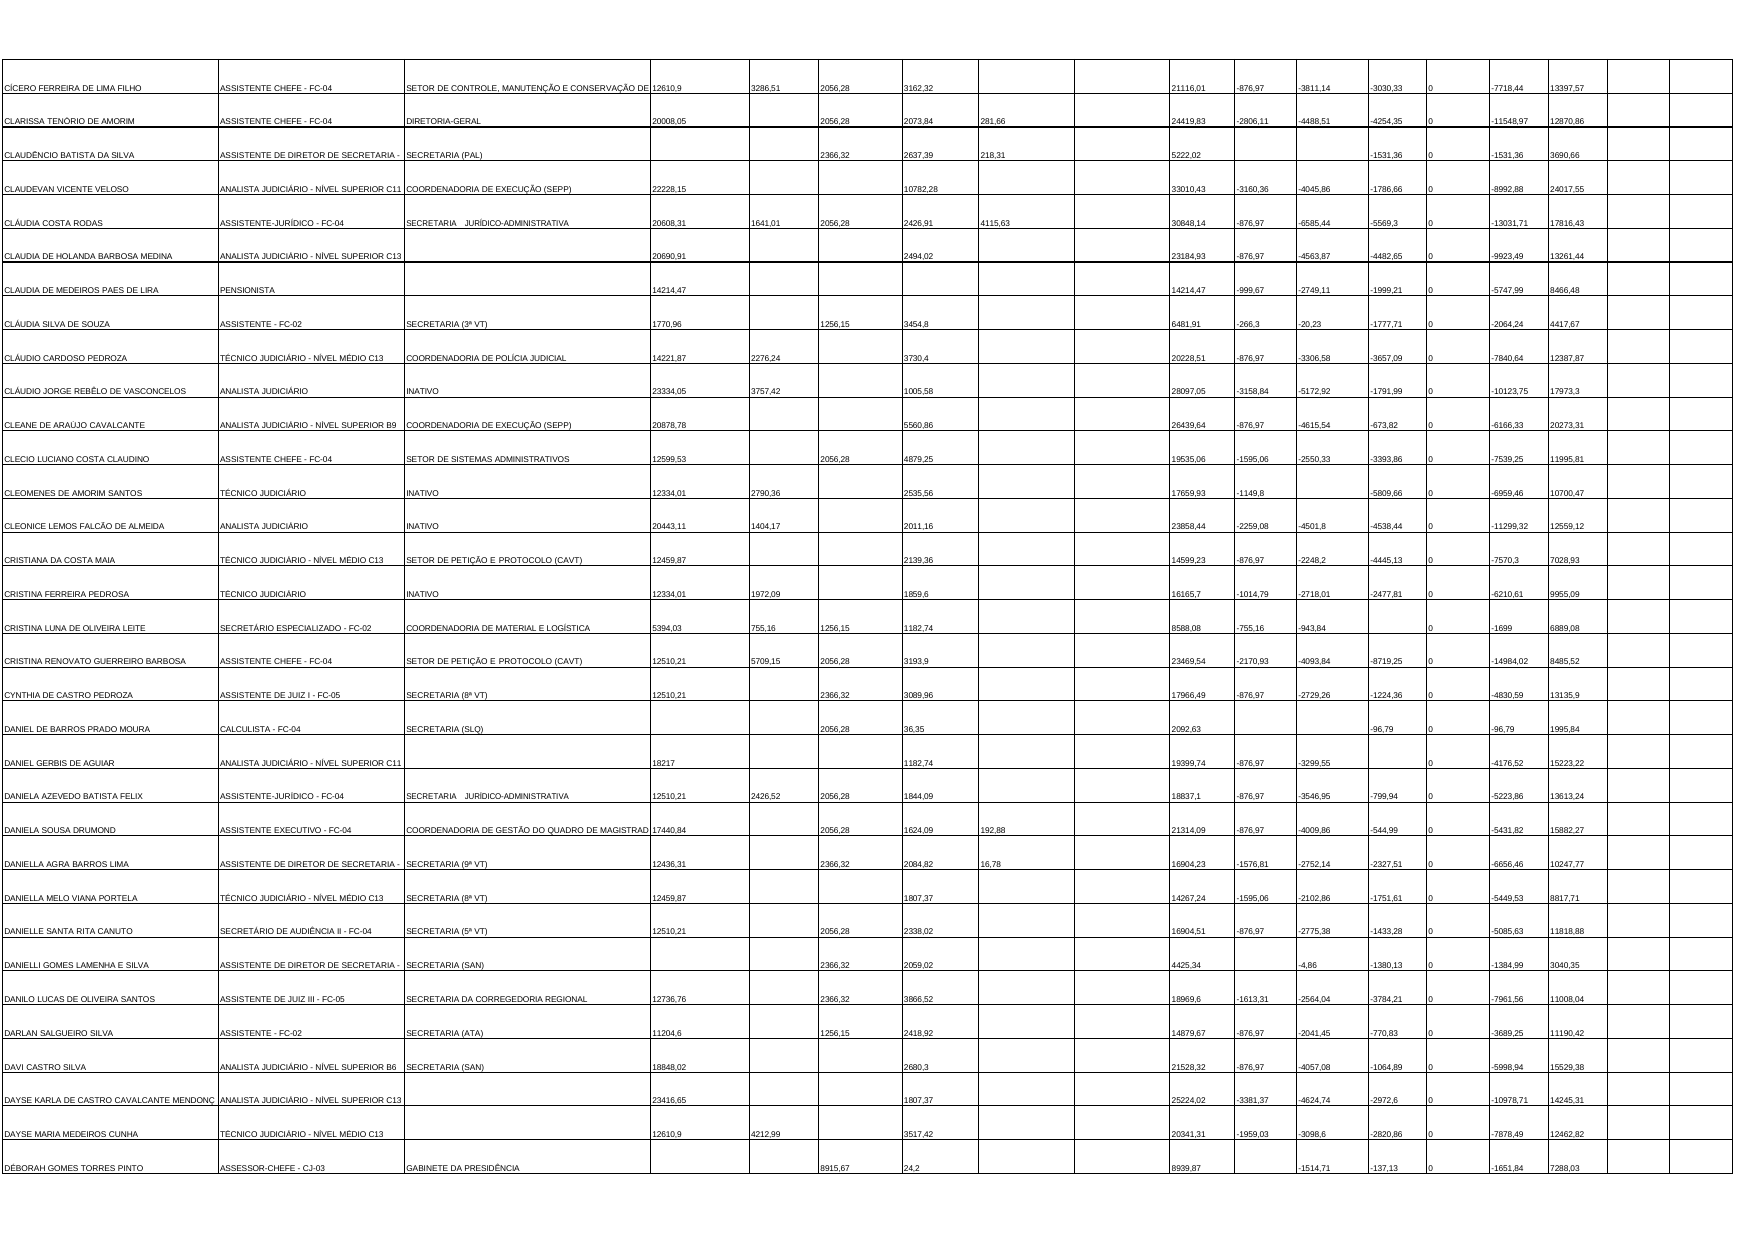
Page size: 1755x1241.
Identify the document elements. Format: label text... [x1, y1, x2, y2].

table_cell 14245,31 [1549, 1073, 1607, 1105]
table_cell 3690,66 [1549, 128, 1607, 160]
table_cell 10782,28 [903, 161, 978, 194]
table_cell 2056,28 [819, 701, 902, 734]
table_cell 5560,86 [903, 398, 978, 430]
table_cell ASSISTENTE DE JUIZ I - FC-05 [219, 668, 404, 700]
table_cell 8939,87 [1170, 1140, 1234, 1173]
table_cell [1608, 533, 1669, 565]
table_cell -5998,94 [1490, 1039, 1548, 1072]
table_cell -2170,93 [1235, 634, 1296, 667]
table_cell -7961,56 [1490, 971, 1548, 1004]
table_cell CLEOMENES DE AMORIM SANTOS [3, 465, 218, 498]
table_cell -876,97 [1235, 229, 1296, 261]
table_cell -4,86 [1297, 938, 1368, 970]
table_cell 8466,48 [1549, 263, 1607, 295]
table_cell [819, 870, 902, 903]
table_cell 12510,21 [651, 634, 749, 667]
table_cell 17659,93 [1170, 465, 1234, 498]
table_cell ASSISTENTE CHEFE - FC-04 [219, 431, 404, 464]
table_cell [1608, 668, 1669, 700]
table_cell [979, 499, 1074, 532]
table_cell 2092,63 [1170, 701, 1234, 734]
table_cell CLAUDIA DE HOLANDA BARBOSA MEDINA [3, 229, 218, 261]
table_cell TÉCNICO JUDICIÁRIO - NÍVEL MÉDIO C13 [219, 330, 404, 363]
table_cell 0 [1427, 836, 1489, 869]
table_cell [819, 533, 902, 565]
table_cell 10700,47 [1549, 465, 1607, 498]
table_cell -1149,8 [1235, 465, 1296, 498]
table_cell 1624,09 [903, 803, 978, 835]
table_cell DAYSE MARIA MEDEIROS CUNHA [3, 1106, 218, 1139]
table_header -876,97 [1235, 60, 1296, 93]
table_cell -5085,63 [1490, 904, 1548, 937]
table_cell SECRETARIA (SAN) [405, 1039, 650, 1072]
table_header 2056,28 [819, 60, 902, 93]
table_cell [750, 836, 818, 869]
table_cell 4425,34 [1170, 938, 1234, 970]
table_cell TÉCNICO JUDICIÁRIO [219, 465, 404, 498]
table_cell -2259,08 [1235, 499, 1296, 532]
table_cell [1075, 1005, 1169, 1038]
table_cell [979, 533, 1074, 565]
table_cell [1075, 769, 1169, 802]
table_cell 14214,47 [651, 263, 749, 295]
table_cell ANALISTA JUDICIÁRIO - NÍVEL SUPERIOR C13 [219, 1073, 404, 1105]
table_cell [1297, 128, 1368, 160]
table_cell 19399,74 [1170, 735, 1234, 768]
table_cell -3546,95 [1297, 769, 1368, 802]
table_cell -876,97 [1235, 195, 1296, 228]
table_cell 20443,11 [651, 499, 749, 532]
table_cell [979, 1073, 1074, 1105]
table_cell 0 [1427, 465, 1489, 498]
table_cell [1235, 1140, 1296, 1173]
table_cell [750, 161, 818, 194]
table_cell [1670, 870, 1732, 903]
table_cell 5222,02 [1170, 128, 1234, 160]
table_cell [1670, 398, 1732, 430]
table_cell [750, 128, 818, 160]
table_cell [979, 1005, 1074, 1038]
table_cell [1608, 1039, 1669, 1072]
table_cell 1404,17 [750, 499, 818, 532]
table_cell SECRETARIA DA CORREGEDORIA REGIONAL [405, 971, 650, 1004]
table_cell -4501,8 [1297, 499, 1368, 532]
table_cell 1256,15 [819, 600, 902, 633]
table_cell [1670, 600, 1732, 633]
table_cell 9955,09 [1549, 566, 1607, 599]
table_cell 17440,84 [651, 803, 749, 835]
table_cell [979, 229, 1074, 261]
table_cell -4093,84 [1297, 634, 1368, 667]
table_cell 1995,84 [1549, 701, 1607, 734]
table_cell 16165,7 [1170, 566, 1234, 599]
table_cell -4488,51 [1297, 94, 1368, 126]
table_cell DANIELLE SANTA RITA CANUTO [3, 904, 218, 937]
table_cell 36,35 [903, 701, 978, 734]
table_cell [1670, 566, 1732, 599]
table_cell 2084,82 [903, 836, 978, 869]
table_cell [1075, 1039, 1169, 1072]
table_cell 2366,32 [819, 128, 902, 160]
table_cell -9923,49 [1490, 229, 1548, 261]
table_cell 12459,87 [651, 533, 749, 565]
table_cell -876,97 [1235, 330, 1296, 363]
table_cell 2338,02 [903, 904, 978, 937]
table_cell 28097,05 [1170, 364, 1234, 397]
table_cell -2041,45 [1297, 1005, 1368, 1038]
table_cell 17816,43 [1549, 195, 1607, 228]
table_cell 2056,28 [819, 431, 902, 464]
table_cell SECRETARIA JURÍDICO-ADMINISTRATIVA [405, 195, 650, 228]
table_cell -876,97 [1235, 735, 1296, 768]
table_cell [1670, 431, 1732, 464]
table_cell -266,3 [1235, 296, 1296, 329]
table_cell [1670, 94, 1732, 126]
table_cell [1608, 566, 1669, 599]
table_cell 12870,86 [1549, 94, 1607, 126]
table_cell COORDENADORIA DE MATERIAL E LOGÍSTICA [405, 600, 650, 633]
table_cell SECRETARIA JURÍDICO-ADMINISTRATIVA [405, 769, 650, 802]
table_cell 14599,23 [1170, 533, 1234, 565]
table_cell 11008,04 [1549, 971, 1607, 1004]
table_cell [1075, 735, 1169, 768]
table_cell CLEANE DE ARAÚJO CAVALCANTE [3, 398, 218, 430]
table_cell -3306,58 [1297, 330, 1368, 363]
table_cell -96,79 [1490, 701, 1548, 734]
table_cell [819, 1039, 902, 1072]
table_cell 1972,09 [750, 566, 818, 599]
table_cell -1651,84 [1490, 1140, 1548, 1173]
table_cell [1670, 1005, 1732, 1038]
table_cell CLÁUDIO JORGE REBÊLO DE VASCONCELOS [3, 364, 218, 397]
table_cell 20878,78 [651, 398, 749, 430]
table_cell [979, 971, 1074, 1004]
table_cell ASSISTENTE DE DIRETOR DE SECRETARIA - [219, 836, 404, 869]
table_cell [1075, 836, 1169, 869]
table_cell [1608, 499, 1669, 532]
table_cell 14879,67 [1170, 1005, 1234, 1038]
table_cell 26439,64 [1170, 398, 1234, 430]
table_cell [651, 938, 749, 970]
table_cell 0 [1427, 330, 1489, 363]
table_cell -673,82 [1369, 398, 1426, 430]
table_cell 2059,02 [903, 938, 978, 970]
table_cell COORDENADORIA DE GESTÃO DO QUADRO DE MAGISTRAD [405, 803, 650, 835]
table_cell [1075, 296, 1169, 329]
table_cell [979, 701, 1074, 734]
table_cell ANALISTA JUDICIÁRIO [219, 364, 404, 397]
table_cell [979, 398, 1074, 430]
table_cell 1182,74 [903, 600, 978, 633]
table_cell [1608, 735, 1669, 768]
table_cell 2494,02 [903, 229, 978, 261]
table_cell [1670, 465, 1732, 498]
table_cell 12599,53 [651, 431, 749, 464]
table_cell -7539,25 [1490, 431, 1548, 464]
table_cell 0 [1427, 769, 1489, 802]
table_cell 2056,28 [819, 803, 902, 835]
table_cell 23334,05 [651, 364, 749, 397]
table_cell 12334,01 [651, 566, 749, 599]
table_cell [1608, 1106, 1669, 1139]
table_cell [1075, 971, 1169, 1004]
table_cell 7028,93 [1549, 533, 1607, 565]
table_cell ASSISTENTE EXECUTIVO - FC-04 [219, 803, 404, 835]
table_cell ASSISTENTE - FC-02 [219, 296, 404, 329]
table_cell CRISTINA FERREIRA PEDROSA [3, 566, 218, 599]
table_cell [1670, 229, 1732, 261]
table_cell [1075, 938, 1169, 970]
table_cell -3098,6 [1297, 1106, 1368, 1139]
table_cell [1235, 701, 1296, 734]
table_cell -999,67 [1235, 263, 1296, 295]
table_cell [1670, 533, 1732, 565]
table_cell [1670, 769, 1732, 802]
table_cell 11190,42 [1549, 1005, 1607, 1038]
table_cell [750, 263, 818, 295]
table_cell 3517,42 [903, 1106, 978, 1139]
table_cell [979, 1039, 1074, 1072]
table_cell [979, 465, 1074, 498]
table_cell SECRETARIA (5ª VT) [405, 904, 650, 937]
table_cell [750, 803, 818, 835]
table_cell [750, 1073, 818, 1105]
table_cell 0 [1427, 499, 1489, 532]
table_cell ANALISTA JUDICIÁRIO [219, 499, 404, 532]
table_cell CLÁUDIA SILVA DE SOUZA [3, 296, 218, 329]
table_cell 2139,36 [903, 533, 978, 565]
table_cell CALCULISTA - FC-04 [219, 701, 404, 734]
table_cell [1670, 803, 1732, 835]
table_cell DARLAN SALGUEIRO SILVA [3, 1005, 218, 1038]
table_cell INATIVO [405, 499, 650, 532]
table_cell 2056,28 [819, 195, 902, 228]
table_cell 18969,6 [1170, 971, 1234, 1004]
table_cell -876,97 [1235, 904, 1296, 937]
table_cell 1182,74 [903, 735, 978, 768]
table_cell -6656,46 [1490, 836, 1548, 869]
table_cell -6166,33 [1490, 398, 1548, 430]
table_cell COORDENADORIA DE POLÍCIA JUDICIAL [405, 330, 650, 363]
table_cell [1235, 128, 1296, 160]
table_header 21116,01 [1170, 60, 1234, 93]
table_cell [819, 566, 902, 599]
table_cell [819, 1106, 902, 1139]
table_cell [1297, 465, 1368, 498]
table_cell [819, 499, 902, 532]
table_cell [750, 1039, 818, 1072]
table_cell -1699 [1490, 600, 1548, 633]
table_cell [405, 1106, 650, 1139]
table_cell -1959,03 [1235, 1106, 1296, 1139]
table_cell -4538,44 [1369, 499, 1426, 532]
table_cell ASSESSOR-CHEFE - CJ-03 [219, 1140, 404, 1173]
table_cell -7840,64 [1490, 330, 1548, 363]
table_cell -20,23 [1297, 296, 1368, 329]
table_cell 0 [1427, 533, 1489, 565]
table_cell ASSISTENTE CHEFE - FC-04 [219, 634, 404, 667]
table_cell 18217 [651, 735, 749, 768]
table_cell 21314,09 [1170, 803, 1234, 835]
table_cell [1670, 668, 1732, 700]
table_cell 2073,84 [903, 94, 978, 126]
table_cell CRISTINA RENOVATO GUERREIRO BARBOSA [3, 634, 218, 667]
table_cell 4115,63 [979, 195, 1074, 228]
table_cell SETOR DE PETIÇÃO E PROTOCOLO (CAVT) [405, 634, 650, 667]
table_cell [979, 870, 1074, 903]
table_cell 23184,93 [1170, 229, 1234, 261]
table_cell 24419,83 [1170, 94, 1234, 126]
table_cell SECRETARIA (8ª VT) [405, 870, 650, 903]
table_header 3286,51 [750, 60, 818, 93]
table_cell -1014,79 [1235, 566, 1296, 599]
table_cell PENSIONISTA [219, 263, 404, 295]
table_cell CYNTHIA DE CASTRO PEDROZA [3, 668, 218, 700]
table_cell 15882,27 [1549, 803, 1607, 835]
table_cell DÉBORAH GOMES TORRES PINTO [3, 1140, 218, 1173]
table_cell 7288,03 [1549, 1140, 1607, 1173]
table_cell [1075, 533, 1169, 565]
table_cell [819, 330, 902, 363]
table_cell -4624,74 [1297, 1073, 1368, 1105]
table_cell DIRETORIA-GERAL [405, 94, 650, 126]
table_cell -876,97 [1235, 398, 1296, 430]
table_cell 19535,06 [1170, 431, 1234, 464]
table_cell [1608, 971, 1669, 1004]
table_cell -7570,3 [1490, 533, 1548, 565]
table_cell SECRETARIA (3ª VT) [405, 296, 650, 329]
table_cell ASSISTENTE - FC-02 [219, 1005, 404, 1038]
table_cell -137,13 [1369, 1140, 1426, 1173]
table_cell SECRETARIA (8ª VT) [405, 668, 650, 700]
table_cell [979, 634, 1074, 667]
table_cell SECRETARIA (SAN) [405, 938, 650, 970]
table_cell 0 [1427, 263, 1489, 295]
table_cell [1670, 938, 1732, 970]
table_cell 2680,3 [903, 1039, 978, 1072]
table_cell [1670, 1106, 1732, 1139]
table_cell 2637,39 [903, 128, 978, 160]
table_cell -2564,04 [1297, 971, 1368, 1004]
table_cell [1075, 229, 1169, 261]
table_cell -2806,11 [1235, 94, 1296, 126]
table_cell -1531,36 [1369, 128, 1426, 160]
table_cell [979, 904, 1074, 937]
table_cell [750, 431, 818, 464]
table_cell 15529,38 [1549, 1039, 1607, 1072]
table_cell -1999,21 [1369, 263, 1426, 295]
table_cell [1670, 296, 1732, 329]
table_cell [1075, 803, 1169, 835]
table_cell SECRETARIA (9ª VT) [405, 836, 650, 869]
table_cell -8992,88 [1490, 161, 1548, 194]
table_cell 1256,15 [819, 296, 902, 329]
table_cell -799,94 [1369, 769, 1426, 802]
table_cell 0 [1427, 229, 1489, 261]
table_cell 3040,35 [1549, 938, 1607, 970]
table_cell -3158,84 [1235, 364, 1296, 397]
table_cell [819, 1073, 902, 1105]
table_cell -1576,81 [1235, 836, 1296, 869]
table_cell 1256,15 [819, 1005, 902, 1038]
table_cell -2775,38 [1297, 904, 1368, 937]
table_cell -3657,09 [1369, 330, 1426, 363]
table_header 12610,9 [651, 60, 749, 93]
table_cell 2418,92 [903, 1005, 978, 1038]
table_cell [1608, 398, 1669, 430]
table_cell -2064,24 [1490, 296, 1548, 329]
table_cell -4057,08 [1297, 1039, 1368, 1072]
table_cell 0 [1427, 803, 1489, 835]
table_cell -1595,06 [1235, 870, 1296, 903]
table_cell 0 [1427, 398, 1489, 430]
table_cell 5709,15 [750, 634, 818, 667]
table_cell 5394,03 [651, 600, 749, 633]
table_cell [1670, 330, 1732, 363]
table_cell [750, 971, 818, 1004]
table_cell [1075, 364, 1169, 397]
table_cell 12610,9 [651, 1106, 749, 1139]
table_cell -7878,49 [1490, 1106, 1548, 1139]
table_cell ANALISTA JUDICIÁRIO - NÍVEL SUPERIOR C13 [219, 229, 404, 261]
table_cell ASSISTENTE DE DIRETOR DE SECRETARIA - [219, 128, 404, 160]
table_cell DANIELLA AGRA BARROS LIMA [3, 836, 218, 869]
table_cell SECRETÁRIO DE AUDIÊNCIA II - FC-04 [219, 904, 404, 937]
table_cell 24017,55 [1549, 161, 1607, 194]
table_cell 0 [1427, 668, 1489, 700]
table_cell [1670, 971, 1732, 1004]
table_cell [1608, 836, 1669, 869]
table_cell 15223,22 [1549, 735, 1607, 768]
table_cell -1595,06 [1235, 431, 1296, 464]
table_cell [405, 229, 650, 261]
table_cell 12736,76 [651, 971, 749, 1004]
table_cell [750, 229, 818, 261]
table_cell -5449,53 [1490, 870, 1548, 903]
table_cell CLÁUDIO CARDOSO PEDROZA [3, 330, 218, 363]
table_cell 14267,24 [1170, 870, 1234, 903]
table_cell ASSISTENTE DE DIRETOR DE SECRETARIA - [219, 938, 404, 970]
table_cell -943,84 [1297, 600, 1368, 633]
table_cell [1608, 870, 1669, 903]
table_cell [819, 465, 902, 498]
table_cell [750, 701, 818, 734]
table_cell [1235, 938, 1296, 970]
table_cell 2056,28 [819, 904, 902, 937]
table_cell 21528,32 [1170, 1039, 1234, 1072]
table_cell -5172,92 [1297, 364, 1368, 397]
table_cell -1433,28 [1369, 904, 1426, 937]
table_cell 1807,37 [903, 870, 978, 903]
table_cell [1075, 499, 1169, 532]
table_cell 13613,24 [1549, 769, 1607, 802]
table_cell [1075, 431, 1169, 464]
table_cell 16904,23 [1170, 836, 1234, 869]
table_header -3030,33 [1369, 60, 1426, 93]
table_header -7718,44 [1490, 60, 1548, 93]
table_cell [1670, 836, 1732, 869]
table_cell 4212,99 [750, 1106, 818, 1139]
table_cell -5569,3 [1369, 195, 1426, 228]
table_cell 1859,6 [903, 566, 978, 599]
table_cell 11818,88 [1549, 904, 1607, 937]
table_cell 0 [1427, 161, 1489, 194]
table_cell [1075, 465, 1169, 498]
table_cell -1531,36 [1490, 128, 1548, 160]
table_cell -2749,11 [1297, 263, 1368, 295]
table_cell SECRETARIA (PAL) [405, 128, 650, 160]
table_cell [819, 364, 902, 397]
table_cell [750, 904, 818, 937]
table_cell -1751,61 [1369, 870, 1426, 903]
table_cell -2972,6 [1369, 1073, 1426, 1105]
table_cell -2477,81 [1369, 566, 1426, 599]
table_cell [819, 263, 902, 295]
table_cell [979, 431, 1074, 464]
table_cell SECRETÁRIO ESPECIALIZADO - FC-02 [219, 600, 404, 633]
table_cell -4009,86 [1297, 803, 1368, 835]
table_cell [750, 870, 818, 903]
table_cell [1075, 398, 1169, 430]
table_cell -5431,82 [1490, 803, 1548, 835]
table_cell -3784,21 [1369, 971, 1426, 1004]
table_cell 30848,14 [1170, 195, 1234, 228]
table_cell [1670, 128, 1732, 160]
table_cell [405, 263, 650, 295]
table_cell -4482,65 [1369, 229, 1426, 261]
table_cell SETOR DE SISTEMAS ADMINISTRATIVOS [405, 431, 650, 464]
table_cell COORDENADORIA DE EXECUÇÃO (SEPP) [405, 398, 650, 430]
table_cell 1770,96 [651, 296, 749, 329]
table_cell ASSISTENTE-JURÍDICO - FC-04 [219, 769, 404, 802]
table_header -3811,14 [1297, 60, 1368, 93]
table_cell -1224,36 [1369, 668, 1426, 700]
table_cell -2248,2 [1297, 533, 1368, 565]
table_cell [979, 668, 1074, 700]
table_cell 16904,51 [1170, 904, 1234, 937]
table_cell -4830,59 [1490, 668, 1548, 700]
table_cell DANIELLI GOMES LAMENHA E SILVA [3, 938, 218, 970]
table_cell 0 [1427, 364, 1489, 397]
table_cell [651, 701, 749, 734]
table_cell 0 [1427, 431, 1489, 464]
table_cell [979, 566, 1074, 599]
table_cell [1670, 263, 1732, 295]
table_cell [1670, 364, 1732, 397]
table_cell CLECIO LUCIANO COSTA CLAUDINO [3, 431, 218, 464]
table_cell [1075, 1073, 1169, 1105]
table_cell [1608, 161, 1669, 194]
table_cell [750, 94, 818, 126]
table_cell -2550,33 [1297, 431, 1368, 464]
table_cell DANILO LUCAS DE OLIVEIRA SANTOS [3, 971, 218, 1004]
table_cell 2366,32 [819, 971, 902, 1004]
table_cell [1075, 94, 1169, 126]
table_cell GABINETE DA PRESIDÊNCIA [405, 1140, 650, 1173]
table_cell 0 [1427, 634, 1489, 667]
table_cell -5809,66 [1369, 465, 1426, 498]
table_cell 0 [1427, 938, 1489, 970]
table_cell -14984,02 [1490, 634, 1548, 667]
table_header [979, 60, 1074, 93]
table_cell -1064,89 [1369, 1039, 1426, 1072]
table_cell 8485,52 [1549, 634, 1607, 667]
table_cell 0 [1427, 296, 1489, 329]
table_cell [1670, 499, 1732, 532]
table_cell [1608, 769, 1669, 802]
table_cell [1608, 634, 1669, 667]
table_cell -10978,71 [1490, 1073, 1548, 1105]
table_cell 23858,44 [1170, 499, 1234, 532]
table_cell [1608, 229, 1669, 261]
table_cell [651, 128, 749, 160]
table_cell 23416,65 [651, 1073, 749, 1105]
table_cell 11995,81 [1549, 431, 1607, 464]
table_cell DAYSE KARLA DE CASTRO CAVALCANTE MENDONÇ [3, 1073, 218, 1105]
table_cell [1608, 263, 1669, 295]
table_cell 1005,58 [903, 364, 978, 397]
table_cell 2056,28 [819, 94, 902, 126]
table_cell -8719,25 [1369, 634, 1426, 667]
table_cell [1075, 330, 1169, 363]
table_cell [979, 161, 1074, 194]
table_cell 12334,01 [651, 465, 749, 498]
table_cell ANALISTA JUDICIÁRIO - NÍVEL SUPERIOR C11 [219, 735, 404, 768]
table_cell 12510,21 [651, 668, 749, 700]
table_cell 12462,82 [1549, 1106, 1607, 1139]
table_cell [1075, 195, 1169, 228]
table_cell [1608, 938, 1669, 970]
table_cell 4879,25 [903, 431, 978, 464]
table_cell [979, 1106, 1074, 1139]
table_cell [1075, 634, 1169, 667]
table_cell 3730,4 [903, 330, 978, 363]
table_cell -2729,26 [1297, 668, 1368, 700]
table_cell 11204,6 [651, 1005, 749, 1038]
table_cell 2366,32 [819, 938, 902, 970]
table_cell 281,66 [979, 94, 1074, 126]
table_cell 12459,87 [651, 870, 749, 903]
table_cell [1670, 904, 1732, 937]
table_cell [903, 263, 978, 295]
table_cell -1786,66 [1369, 161, 1426, 194]
table_cell 14214,47 [1170, 263, 1234, 295]
table_cell 2366,32 [819, 836, 902, 869]
table_cell -2752,14 [1297, 836, 1368, 869]
table_cell [819, 161, 902, 194]
table_cell [1075, 668, 1169, 700]
table_cell [1670, 161, 1732, 194]
table_cell -6959,46 [1490, 465, 1548, 498]
table_cell SECRETARIA (SLQ) [405, 701, 650, 734]
table_cell 20341,31 [1170, 1106, 1234, 1139]
table_cell 3193,9 [903, 634, 978, 667]
table_cell [1670, 634, 1732, 667]
table_cell 2056,28 [819, 634, 902, 667]
table_cell 1807,37 [903, 1073, 978, 1105]
table_cell [979, 330, 1074, 363]
table_cell [819, 735, 902, 768]
table_cell 13261,44 [1549, 229, 1607, 261]
table_cell 0 [1427, 701, 1489, 734]
table_cell 8915,67 [819, 1140, 902, 1173]
table_cell 25224,02 [1170, 1073, 1234, 1105]
table_cell 4417,67 [1549, 296, 1607, 329]
table_cell -876,97 [1235, 1039, 1296, 1072]
table_cell 2056,28 [819, 769, 902, 802]
table_cell 3089,96 [903, 668, 978, 700]
table_cell -5223,86 [1490, 769, 1548, 802]
table_cell 0 [1427, 195, 1489, 228]
table_cell [819, 398, 902, 430]
table_cell [1670, 701, 1732, 734]
table_cell [1075, 600, 1169, 633]
table_header SETOR DE CONTROLE, MANUTENÇÃO E CONSERVAÇÃO DE [405, 60, 650, 93]
table_cell [979, 600, 1074, 633]
table_cell [1608, 904, 1669, 937]
table_cell -3299,55 [1297, 735, 1368, 768]
table_cell [1075, 701, 1169, 734]
table_cell 17966,49 [1170, 668, 1234, 700]
table_cell 12436,31 [651, 836, 749, 869]
table_cell INATIVO [405, 364, 650, 397]
table_cell -3393,86 [1369, 431, 1426, 464]
table_header 0 [1427, 60, 1489, 93]
table_cell [651, 1140, 749, 1173]
table_cell [1075, 904, 1169, 937]
table_cell [1075, 161, 1169, 194]
table_cell [979, 769, 1074, 802]
table_cell -11299,32 [1490, 499, 1548, 532]
table_header 3162,32 [903, 60, 978, 93]
table_cell -2102,86 [1297, 870, 1368, 903]
table_cell 0 [1427, 128, 1489, 160]
table_cell CLEONICE LEMOS FALCÃO DE ALMEIDA [3, 499, 218, 532]
table_cell 755,16 [750, 600, 818, 633]
table_cell [1608, 296, 1669, 329]
table_cell [405, 735, 650, 768]
table_cell [750, 668, 818, 700]
table_cell [1297, 701, 1368, 734]
table_cell 0 [1427, 870, 1489, 903]
table_cell 12510,21 [651, 769, 749, 802]
table_cell 20228,51 [1170, 330, 1234, 363]
table_cell [1608, 330, 1669, 363]
table_cell 0 [1427, 600, 1489, 633]
table_cell TÉCNICO JUDICIÁRIO - NÍVEL MÉDIO C13 [219, 870, 404, 903]
table_cell [1075, 128, 1169, 160]
table_header [1608, 60, 1669, 93]
table_cell [1670, 735, 1732, 768]
table_cell -876,97 [1235, 803, 1296, 835]
table_cell [1075, 263, 1169, 295]
table_cell 3866,52 [903, 971, 978, 1004]
table_cell -1514,71 [1297, 1140, 1368, 1173]
table_cell [1608, 364, 1669, 397]
table_cell [1670, 1140, 1732, 1173]
table_cell ASSISTENTE CHEFE - FC-04 [219, 94, 404, 126]
table_cell [1369, 735, 1426, 768]
table_cell 0 [1427, 735, 1489, 768]
table_cell [1608, 1140, 1669, 1173]
table_cell SECRETARIA (ATA) [405, 1005, 650, 1038]
table_cell CLAUDEVAN VICENTE VELOSO [3, 161, 218, 194]
table_cell SETOR DE PETIÇÃO E PROTOCOLO (CAVT) [405, 533, 650, 565]
table_cell -876,97 [1235, 533, 1296, 565]
table_cell 0 [1427, 904, 1489, 937]
table_cell [979, 1140, 1074, 1173]
table_cell DANIELA SOUSA DRUMOND [3, 803, 218, 835]
table_cell 2011,16 [903, 499, 978, 532]
table_cell [1608, 465, 1669, 498]
table_cell [979, 938, 1074, 970]
table_header CÍCERO FERREIRA DE LIMA FILHO [3, 60, 218, 93]
table_cell -1380,13 [1369, 938, 1426, 970]
table_cell 18837,1 [1170, 769, 1234, 802]
table_cell [1608, 1005, 1669, 1038]
table_cell TÉCNICO JUDICIÁRIO - NÍVEL MÉDIO C13 [219, 1106, 404, 1139]
table_header 13397,57 [1549, 60, 1607, 93]
table_cell [1075, 1106, 1169, 1139]
table_cell [979, 364, 1074, 397]
table_header ASSISTENTE CHEFE - FC-04 [219, 60, 404, 93]
table_cell ASSISTENTE-JURÍDICO - FC-04 [219, 195, 404, 228]
table_cell [1608, 195, 1669, 228]
table_cell [1670, 1039, 1732, 1072]
table_cell [1670, 195, 1732, 228]
table_cell [819, 229, 902, 261]
table_cell 8588,08 [1170, 600, 1234, 633]
table_cell 20273,31 [1549, 398, 1607, 430]
table_cell 13135,9 [1549, 668, 1607, 700]
table_cell INATIVO [405, 465, 650, 498]
table_cell [1608, 803, 1669, 835]
table_cell 3454,8 [903, 296, 978, 329]
table_cell [1075, 870, 1169, 903]
table_cell -2718,01 [1297, 566, 1368, 599]
table_cell -2820,86 [1369, 1106, 1426, 1139]
table_cell 0 [1427, 1039, 1489, 1072]
table_cell 2426,91 [903, 195, 978, 228]
table_cell 0 [1427, 971, 1489, 1004]
table_cell [1075, 566, 1169, 599]
table_cell 18848,02 [651, 1039, 749, 1072]
table_cell -755,16 [1235, 600, 1296, 633]
table_cell [750, 533, 818, 565]
table_cell -4563,87 [1297, 229, 1368, 261]
table_cell 0 [1427, 1140, 1489, 1173]
table_cell [979, 263, 1074, 295]
table_cell -6585,44 [1297, 195, 1368, 228]
table_cell 22228,15 [651, 161, 749, 194]
table_cell -4176,52 [1490, 735, 1548, 768]
table_cell DANIEL DE BARROS PRADO MOURA [3, 701, 218, 734]
table_cell 2790,36 [750, 465, 818, 498]
table_cell CLAUDIA DE MEDEIROS PAES DE LIRA [3, 263, 218, 295]
table_cell COORDENADORIA DE EXECUÇÃO (SEPP) [405, 161, 650, 194]
table_cell -4254,35 [1369, 94, 1426, 126]
table_cell 0 [1427, 94, 1489, 126]
table_cell 1641,01 [750, 195, 818, 228]
table_cell [1608, 94, 1669, 126]
table_cell [750, 398, 818, 430]
table_cell [750, 735, 818, 768]
table_cell 0 [1427, 1073, 1489, 1105]
table_cell [979, 296, 1074, 329]
table_cell -1777,71 [1369, 296, 1426, 329]
table_cell DAVI CASTRO SILVA [3, 1039, 218, 1072]
table_cell -96,79 [1369, 701, 1426, 734]
table_cell 6889,08 [1549, 600, 1607, 633]
table_cell -876,97 [1235, 668, 1296, 700]
table_cell -876,97 [1235, 769, 1296, 802]
table_cell -770,83 [1369, 1005, 1426, 1038]
table_cell -4445,13 [1369, 533, 1426, 565]
table_cell -2327,51 [1369, 836, 1426, 869]
table_cell -1613,31 [1235, 971, 1296, 1004]
table_cell -4045,86 [1297, 161, 1368, 194]
table_cell -1791,99 [1369, 364, 1426, 397]
table_cell -11548,97 [1490, 94, 1548, 126]
table_cell [1075, 1140, 1169, 1173]
table_cell 24,2 [903, 1140, 978, 1173]
table_cell -4615,54 [1297, 398, 1368, 430]
table_cell [1608, 128, 1669, 160]
table_cell -3160,36 [1235, 161, 1296, 194]
table_cell 2426,52 [750, 769, 818, 802]
table_header [1670, 60, 1732, 93]
table_cell 10247,77 [1549, 836, 1607, 869]
table_cell TÉCNICO JUDICIÁRIO [219, 566, 404, 599]
table_cell [1369, 600, 1426, 633]
table_cell 8817,71 [1549, 870, 1607, 903]
table_cell TÉCNICO JUDICIÁRIO - NÍVEL MÉDIO C13 [219, 533, 404, 565]
table_cell DANIEL GERBIS DE AGUIAR [3, 735, 218, 768]
table_cell [750, 1005, 818, 1038]
table_cell -13031,71 [1490, 195, 1548, 228]
table_cell 0 [1427, 566, 1489, 599]
table_cell -6210,61 [1490, 566, 1548, 599]
table_cell -5747,99 [1490, 263, 1548, 295]
table_cell 0 [1427, 1005, 1489, 1038]
table_cell [405, 1073, 650, 1105]
table_cell 20608,31 [651, 195, 749, 228]
table_cell ANALISTA JUDICIÁRIO - NÍVEL SUPERIOR B9 [219, 398, 404, 430]
table_cell -1384,99 [1490, 938, 1548, 970]
table_cell [1608, 600, 1669, 633]
table_cell -10123,75 [1490, 364, 1548, 397]
table_cell 2535,56 [903, 465, 978, 498]
table_cell 20690,91 [651, 229, 749, 261]
table_cell 2366,32 [819, 668, 902, 700]
table_cell 23469,54 [1170, 634, 1234, 667]
table_cell [750, 296, 818, 329]
table_cell 33010,43 [1170, 161, 1234, 194]
table_cell 12559,12 [1549, 499, 1607, 532]
table_cell 12387,87 [1549, 330, 1607, 363]
table_cell 12510,21 [651, 904, 749, 937]
table_cell ASSISTENTE DE JUIZ III - FC-05 [219, 971, 404, 1004]
table_cell DANIELA AZEVEDO BATISTA FELIX [3, 769, 218, 802]
table_cell 3757,42 [750, 364, 818, 397]
table_cell 17973,3 [1549, 364, 1607, 397]
table_cell [1608, 1073, 1669, 1105]
table_cell [750, 938, 818, 970]
table_cell 20008,05 [651, 94, 749, 126]
table_cell CLAUDÊNCIO BATISTA DA SILVA [3, 128, 218, 160]
table_cell INATIVO [405, 566, 650, 599]
table_cell [979, 735, 1074, 768]
table_cell CRISTIANA DA COSTA MAIA [3, 533, 218, 565]
table_cell [1670, 1073, 1732, 1105]
table_cell -3381,37 [1235, 1073, 1296, 1105]
table_cell -3689,25 [1490, 1005, 1548, 1038]
table_cell DANIELLA MELO VIANA PORTELA [3, 870, 218, 903]
table_cell ANALISTA JUDICIÁRIO - NÍVEL SUPERIOR B6 [219, 1039, 404, 1072]
table_header [1075, 60, 1169, 93]
table_cell -544,99 [1369, 803, 1426, 835]
table_cell 2276,24 [750, 330, 818, 363]
table_cell 218,31 [979, 128, 1074, 160]
table_cell [1608, 431, 1669, 464]
table_cell 16,78 [979, 836, 1074, 869]
table_cell -876,97 [1235, 1005, 1296, 1038]
table_cell CLARISSA TENÓRIO DE AMORIM [3, 94, 218, 126]
table_cell 1844,09 [903, 769, 978, 802]
table_cell 6481,91 [1170, 296, 1234, 329]
table_cell 0 [1427, 1106, 1489, 1139]
table_cell CLÁUDIA COSTA RODAS [3, 195, 218, 228]
table_cell 14221,87 [651, 330, 749, 363]
table_cell [750, 1140, 818, 1173]
table_cell ANALISTA JUDICIÁRIO - NÍVEL SUPERIOR C11 [219, 161, 404, 194]
table_cell 192,88 [979, 803, 1074, 835]
table_cell [1608, 701, 1669, 734]
table_cell CRISTINA LUNA DE OLIVEIRA LEITE [3, 600, 218, 633]
